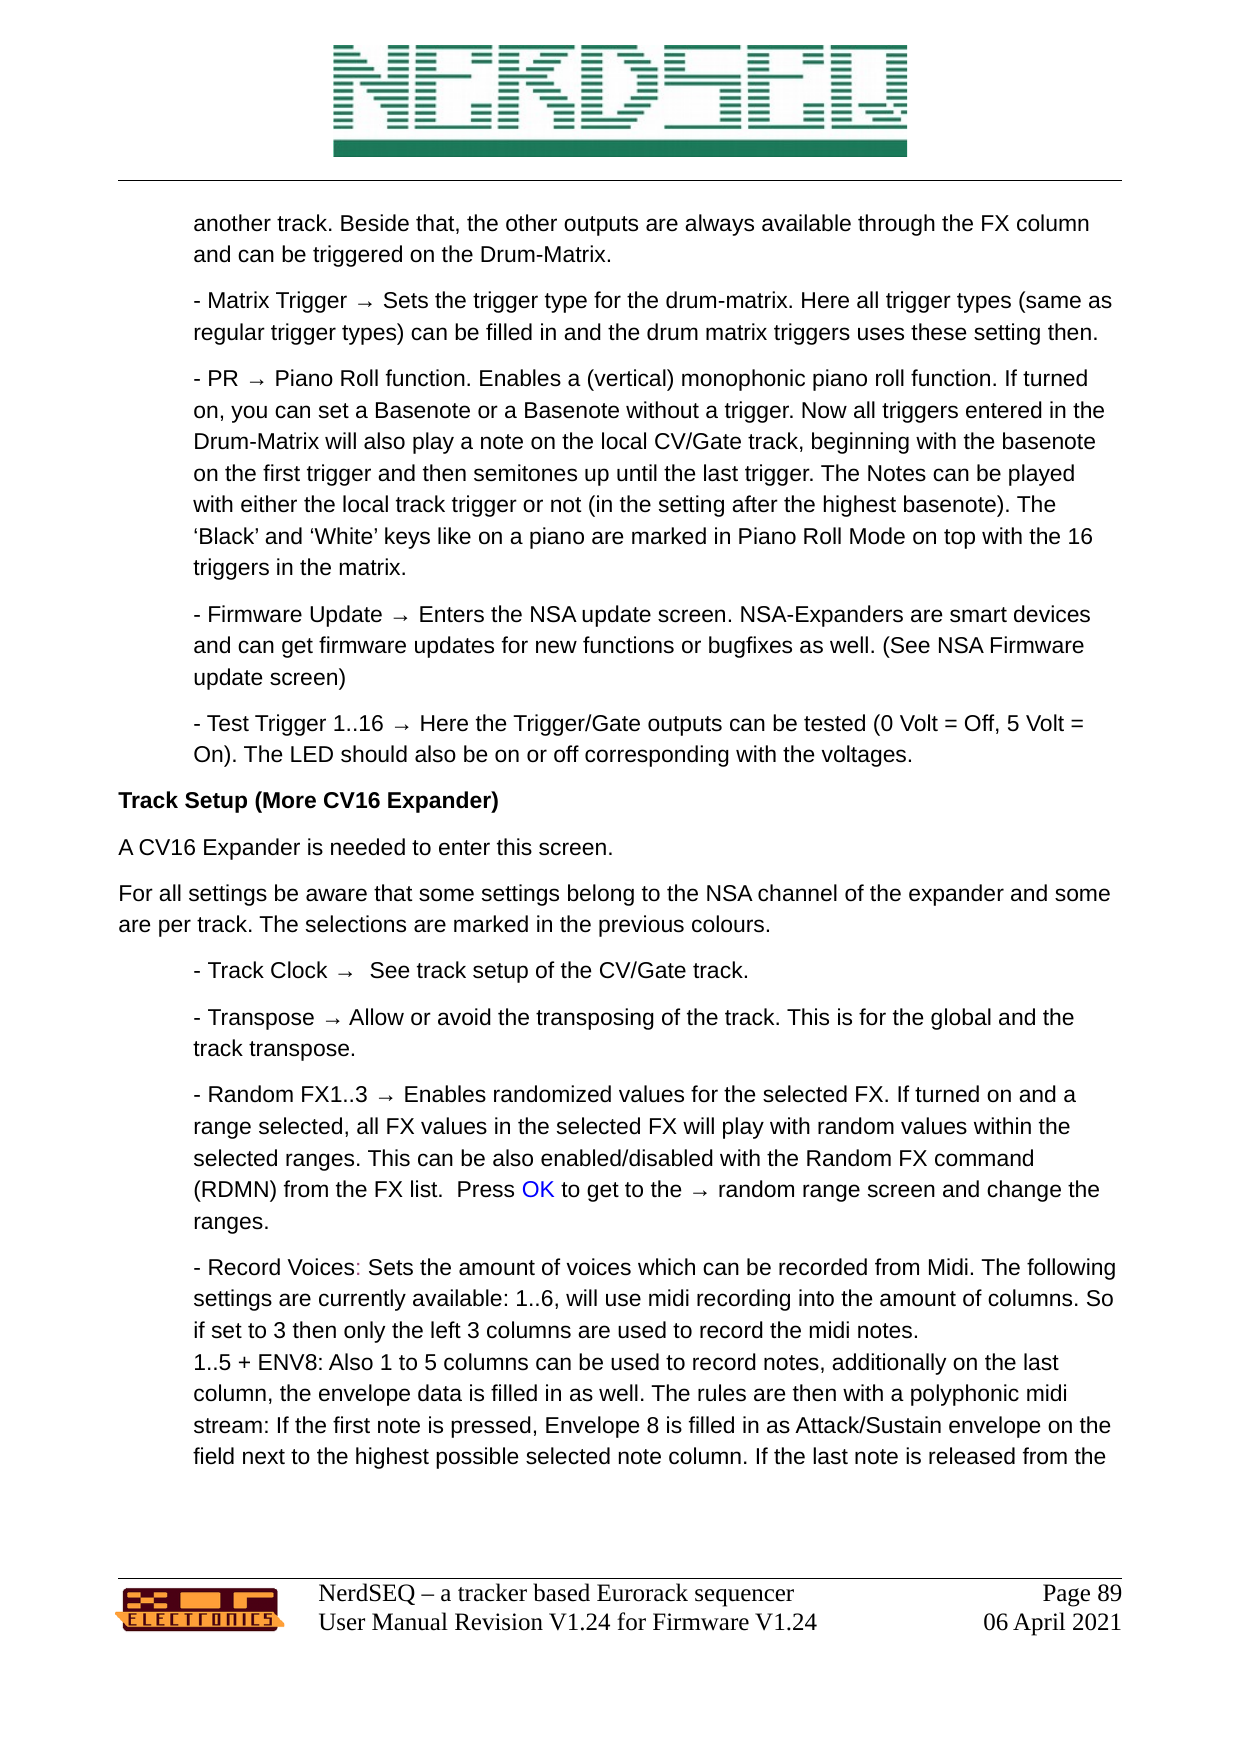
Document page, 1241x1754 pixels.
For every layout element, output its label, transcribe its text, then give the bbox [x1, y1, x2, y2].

text For all settings be aware that some settings belong to the NSA channel of the expander and some are per track. The selections are marked in the previous colours. [118, 880, 1122, 938]
text 1..5 + ENV8: Also 1 to 5 columns can be used to record notes, additionally on the last column, the envelope data is filled in as well. The rules are then with a polyphonic midi stream: If the first note is pressed, Envelope 8 is filled in as Attack/Sustain envelope on the field next to the highest possible selected note column. If the last note is released from the [193, 1348, 1122, 1469]
text A CV16 Expander is needed to enter this screen. [118, 834, 1122, 860]
text - Firmware Update → Enters the NSA update screen. NSA-Expanders are smart devices and can get firmware updates for new functions or bugfixes as well. (See NSA Firmware update screen) [193, 601, 1122, 690]
text - Test Trigger 1..16 → Here the Trigger/Gate outputs can be tested (0 Volt = Off, 5 Volt = On). The LED should also be on or off corresponding with the voltages. [193, 710, 1122, 768]
picture [333, 45, 908, 157]
picture [115, 1584, 285, 1634]
text - Record Voices: Sets the amount of voices which can be recorded from Midi. The following settings are currently available: 1..6, will use midi recording into the amount of columns. So if set to 3 then only the left 3 columns are used to record the midi notes. [193, 1254, 1122, 1343]
text - PR → Piano Roll function. Enables a (vertical) monophonic piano roll function. If turned on, you can set a Basenote or a Basenote without a trigger. Now all triggers entered in the Drum-Matrix will also play a note on the local CV/Gate track, beginning with the basenote on the first trigger and then semitones up until the last trigger. The Notes can be played with either the local track trigger or not (in the setting after the highest basenote). The ‘Black’ and ‘White’ keys like on a piano are marked in Piano Roll Mode on top with the 16 triggers in the matrix. [193, 365, 1122, 581]
text - Transpose → Allow or avoid the transposing of the track. This is for the global and the track transpose. [118, 1004, 1122, 1062]
text - Matrix Trigger → Sets the trigger type for the drum-matrix. Here all trigger types (same as regular trigger types) can be filled in and the drum matrix triggers uses these setting then. [193, 287, 1122, 345]
text Track Setup (More CV16 Expander) [118, 787, 1122, 814]
text another track. Beside that, the other outputs are always available through the FX column and can be triggered on the Drum-Matrix. [193, 209, 1122, 267]
text - Random FX1..3 → Enables randomized values for the selected FX. If turned on and a range selected, all FX values in the selected FX will play with random values within the selected ranges. This can be also enabled/disabled with the Random FX command (RDMN) from the FX list. Press OK to get to the → random range screen and change the ranges. [193, 1081, 1122, 1234]
text - Track Clock → See track setup of the CV/Gate track. [118, 957, 1122, 984]
